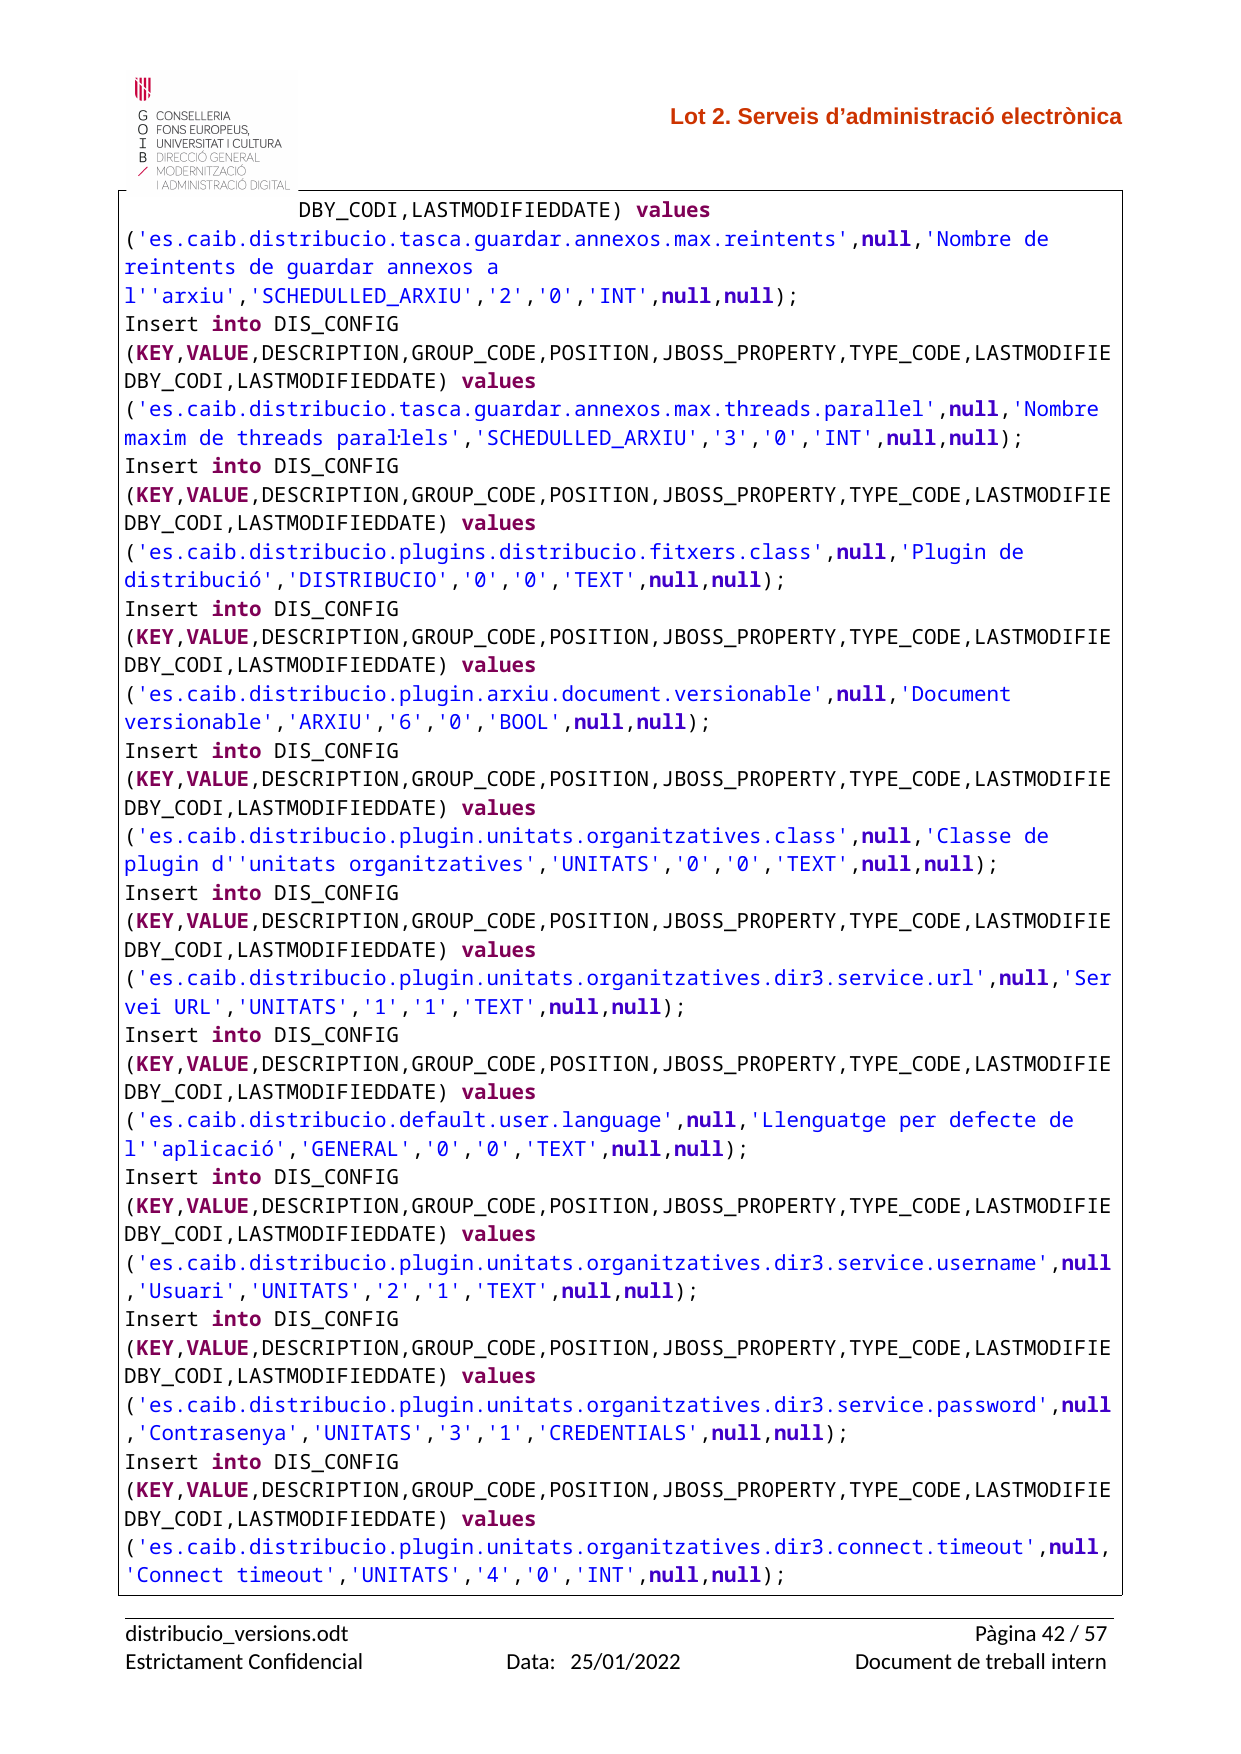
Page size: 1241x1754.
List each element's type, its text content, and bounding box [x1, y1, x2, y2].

picture [126, 70, 299, 197]
table_header DBY_CODI,LASTMODIFIEDDATE) values ('es.caib.distribucio.tasca.guardar.annexos.max.reintents',null,'Nombre de reintents de guardar annexos a l''arxiu','SCHEDULLED_ARXIU','2','0','INT',null,null); Insert into DIS_CONFIG (KEY,VALUE,DESCRIPTION,GROUP_CODE,POSITION,JBOSS_PROPERTY,TYPE_CODE,LASTMODIFIEDBY_CODI,LASTMODIFIEDDATE) values ('es.caib.distribucio.tasca.guardar.annexos.max.threads.parallel',null,'Nombre maxim de threads paral·lels','SCHEDULLED_ARXIU','3','0','INT',null,null); Insert into DIS_CONFIG (KEY,VALUE,DESCRIPTION,GROUP_CODE,POSITION,JBOSS_PROPERTY,TYPE_CODE,LASTMODIFIEDBY_CODI,LASTMODIFIEDDATE) values ('es.caib.distribucio.plugins.distribucio.fitxers.class',null,'Plugin de distribució','DISTRIBUCIO','0','0','TEXT',null,null); Insert into DIS_CONFIG (KEY,VALUE,DESCRIPTION,GROUP_CODE,POSITION,JBOSS_PROPERTY,TYPE_CODE,LASTMODIFIEDBY_CODI,LASTMODIFIEDDATE) values ('es.caib.distribucio.plugin.arxiu.document.versionable',null,'Document versionable','ARXIU','6','0','BOOL',null,null); Insert into DIS_CONFIG (KEY,VALUE,DESCRIPTION,GROUP_CODE,POSITION,JBOSS_PROPERTY,TYPE_CODE,LASTMODIFIEDBY_CODI,LASTMODIFIEDDATE) values ('es.caib.distribucio.plugin.unitats.organitzatives.class',null,'Classe de plugin d''unitats organitzatives','UNITATS','0','0','TEXT',null,null); Insert into DIS_CONFIG (KEY,VALUE,DESCRIPTION,GROUP_CODE,POSITION,JBOSS_PROPERTY,TYPE_CODE,LASTMODIFIEDBY_CODI,LASTMODIFIEDDATE) values ('es.caib.distribucio.plugin.unitats.organitzatives.dir3.service.url',null,'Servei URL','UNITATS','1','1','TEXT',null,null); Insert into DIS_CONFIG (KEY,VALUE,DESCRIPTION,GROUP_CODE,POSITION,JBOSS_PROPERTY,TYPE_CODE,LASTMODIFIEDBY_CODI,LASTMODIFIEDDATE) values ('es.caib.distribucio.default.user.language',null,'Llenguatge per defecte de l''aplicació','GENERAL','0','0','TEXT',null,null); Insert into DIS_CONFIG (KEY,VALUE,DESCRIPTION,GROUP_CODE,POSITION,JBOSS_PROPERTY,TYPE_CODE,LASTMODIFIEDBY_CODI,LASTMODIFIEDDATE) values ('es.caib.distribucio.plugin.unitats.organitzatives.dir3.service.username',null,'Usuari','UNITATS','2','1','TEXT',null,null); Insert into DIS_CONFIG (KEY,VALUE,DESCRIPTION,GROUP_CODE,POSITION,JBOSS_PROPERTY,TYPE_CODE,LASTMODIFIEDBY_CODI,LASTMODIFIEDDATE) values ('es.caib.distribucio.plugin.unitats.organitzatives.dir3.service.password',null,'Contrasenya','UNITATS','3','1','CREDENTIALS',null,null); Insert into DIS_CONFIG (KEY,VALUE,DESCRIPTION,GROUP_CODE,POSITION,JBOSS_PROPERTY,TYPE_CODE,LASTMODIFIEDBY_CODI,LASTMODIFIEDDATE) values ('es.caib.distribucio.plugin.unitats.organitzatives.dir3.connect.timeout',null,'Connect timeout','UNITATS','4','0','INT',null,null); [119, 191, 1122, 1595]
